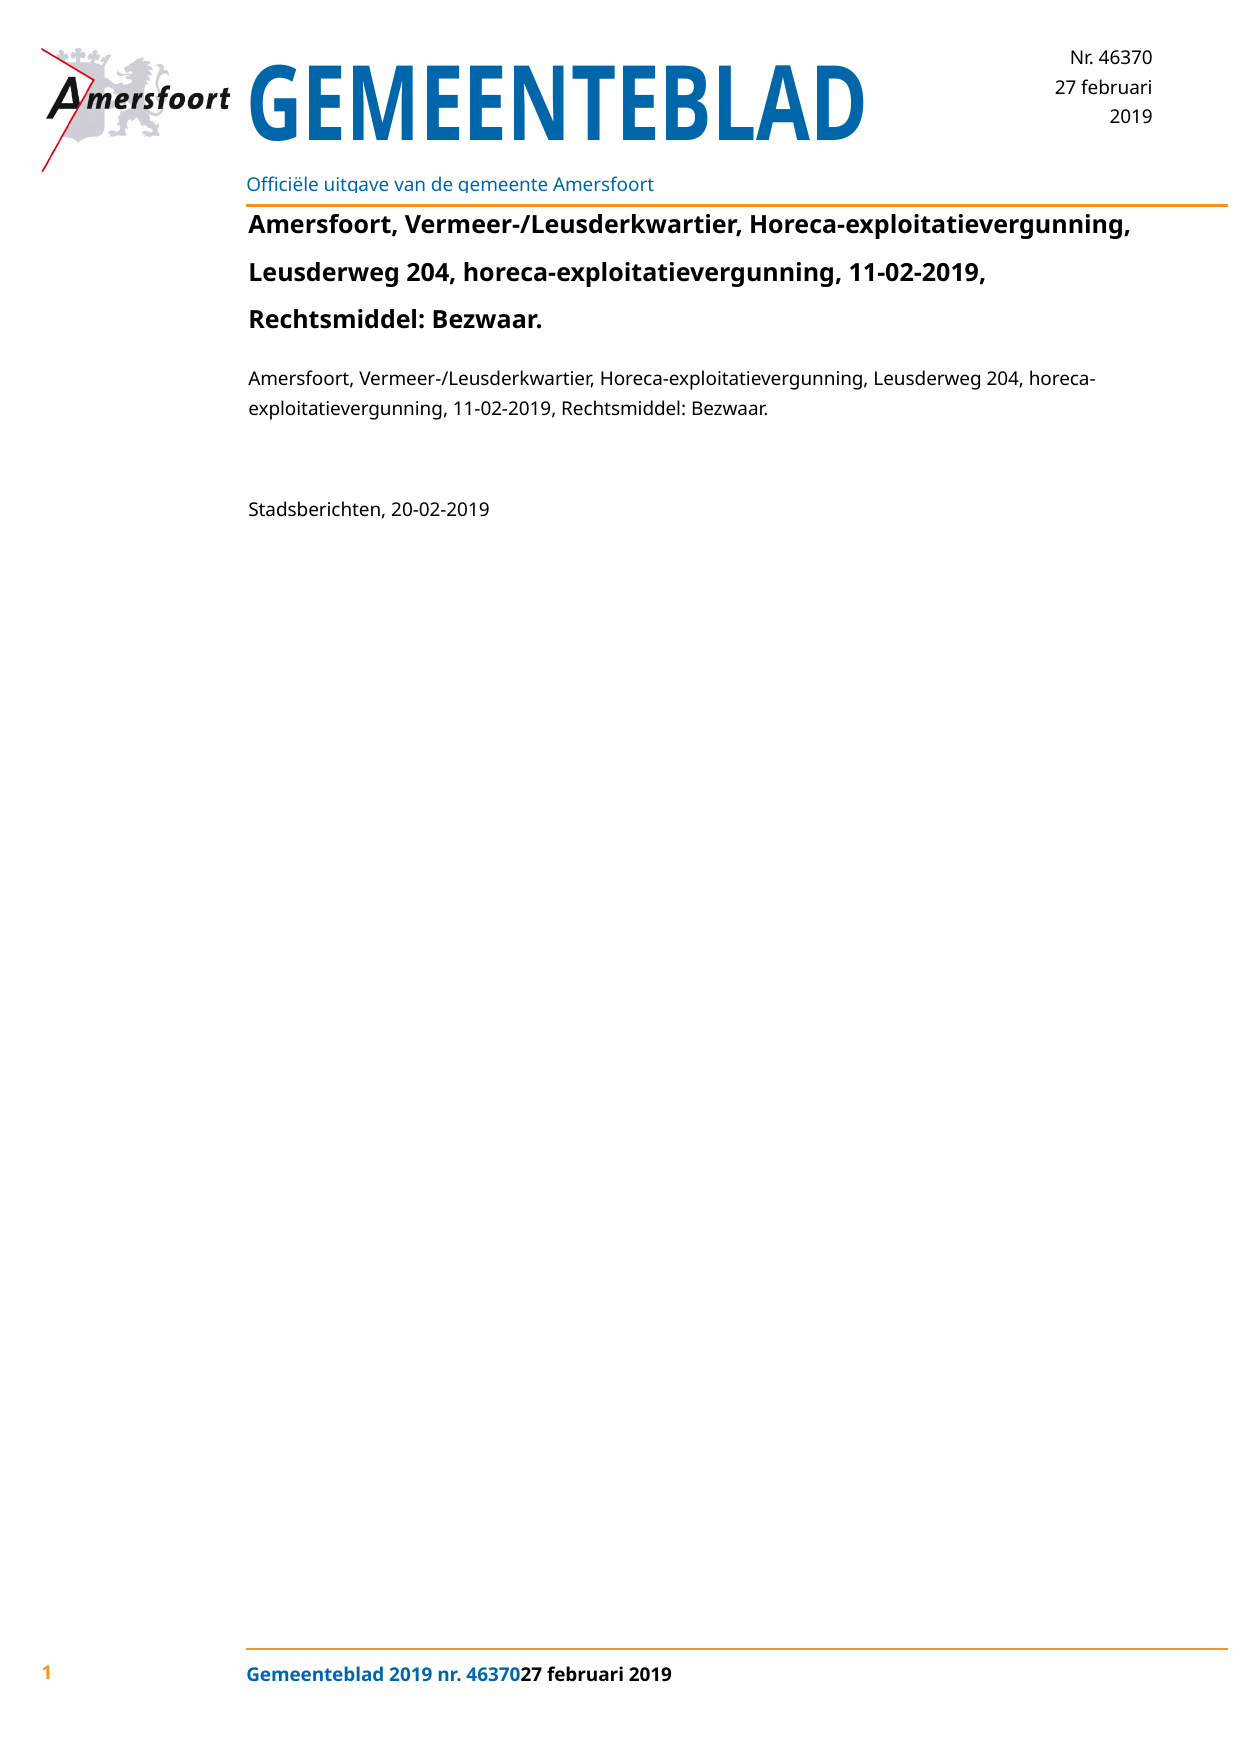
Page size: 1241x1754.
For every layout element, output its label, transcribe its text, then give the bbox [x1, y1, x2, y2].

text Amersfoort, Vermeer-/Leusderkwartier, Horeca-exploitatievergunning, Leusderweg 204, horeca-exploitatievergunning, 11-02-2019, Rechtsmiddel: Bezwaar. [248, 366, 1152, 421]
text Amersfoort, Vermeer-/Leusderkwartier, Horeca-exploitatievergunning, Leusderweg 204, horeca-exploitatievergunning, 11-02-2019, Rechtsmiddel: Bezwaar. [248, 207, 1152, 336]
text Stadsberichten, 20-02-2019 [248, 496, 1152, 522]
picture [41, 47, 231, 172]
